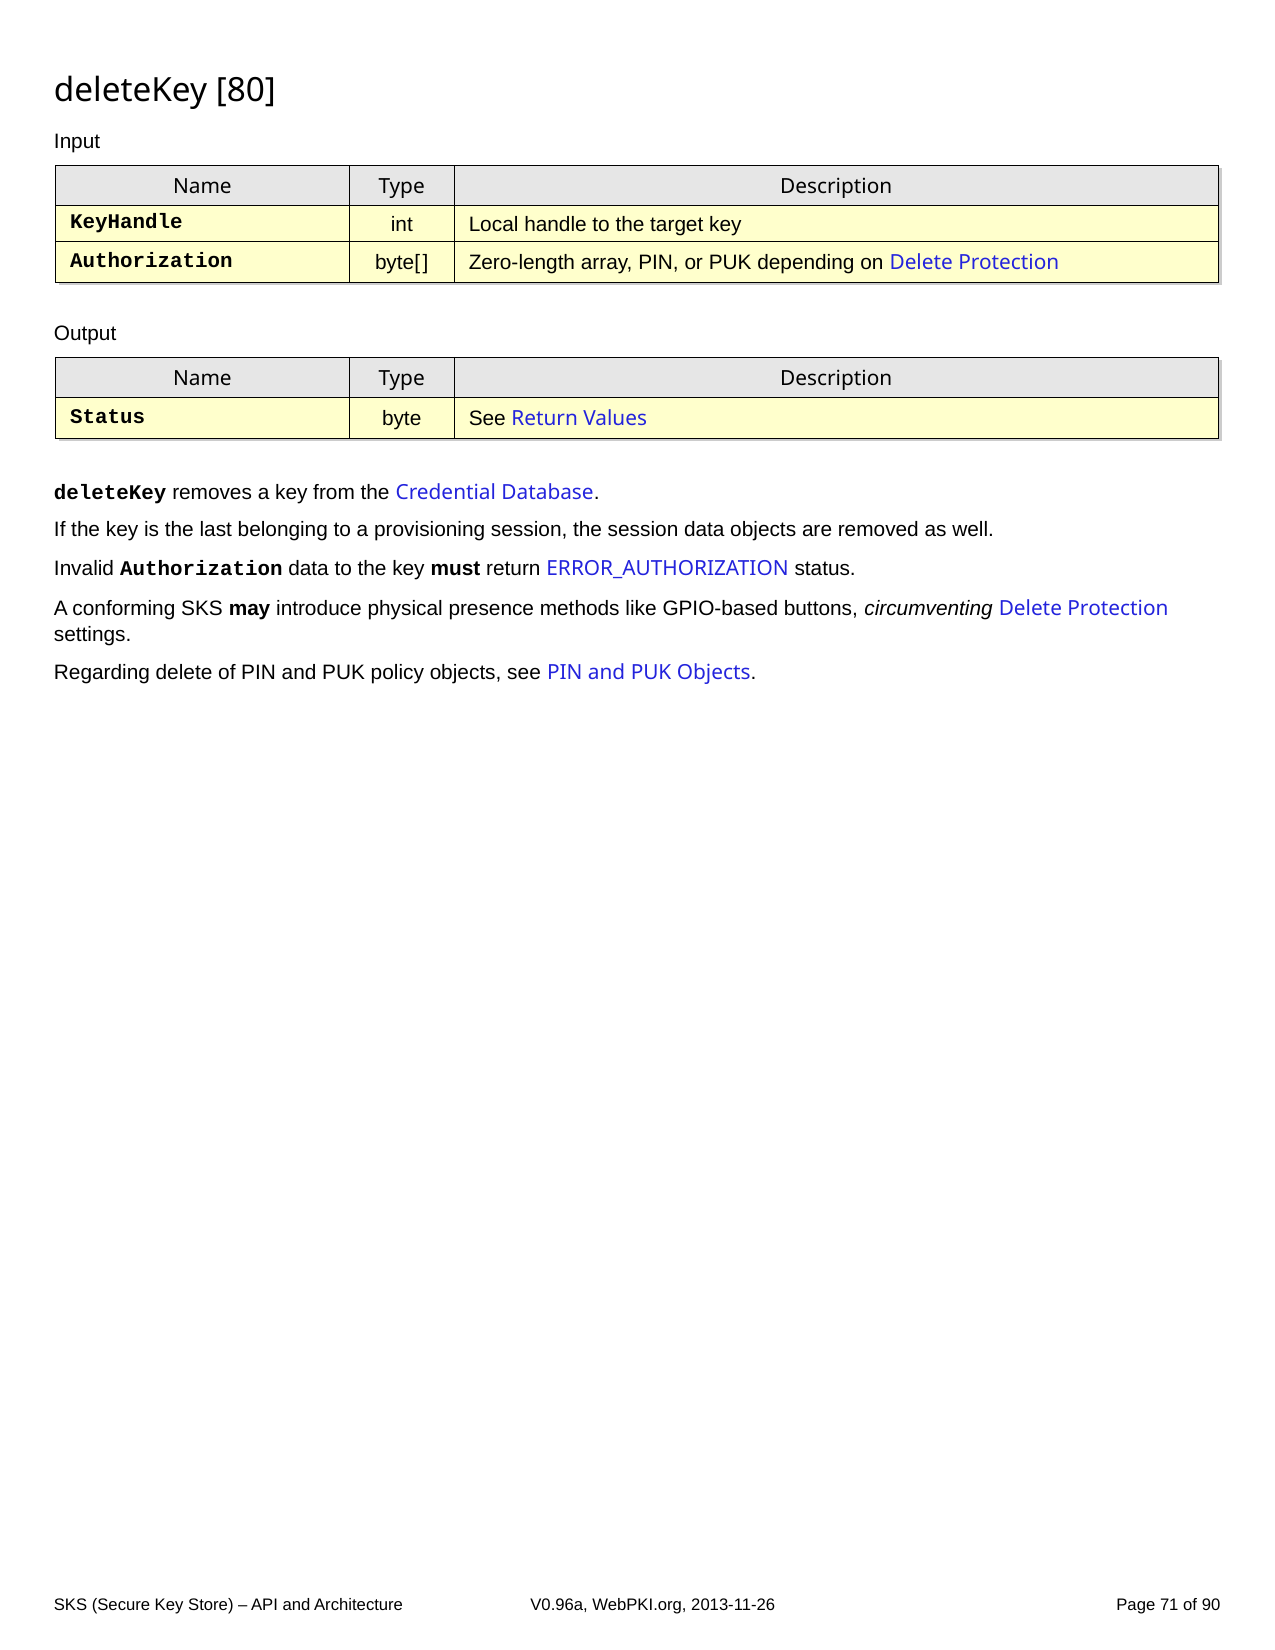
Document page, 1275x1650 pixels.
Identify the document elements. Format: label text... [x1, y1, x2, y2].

text Regarding delete of PIN and PUK policy objects, see PIN and PUK Objects. [54, 657, 1221, 686]
text Output [54, 321, 1221, 345]
table_cell KeyHandle [56, 206, 349, 241]
table_cell Zero-length array, PIN, or PUK depending on Delete Protection [455, 242, 1218, 282]
text If the key is the last belonging to a provisioning session, the session data objects are removed as well. [54, 517, 1221, 541]
table_cell Authorization [56, 242, 349, 282]
table_cell byte⁮[ ] [350, 242, 454, 282]
table_header Description [455, 166, 1218, 205]
table_cell byte [350, 398, 454, 438]
text deleteKey removes a key from the Credential Database. [54, 477, 1221, 506]
table_cell See Return Values [455, 398, 1218, 438]
text Invalid Authorization data to the key must return ERROR_AUTHORIZATION status. [54, 553, 1221, 582]
table_cell int [350, 206, 454, 241]
table_cell Local handle to the target key [455, 206, 1218, 241]
table_header Description [455, 358, 1218, 397]
table_header Name [56, 166, 349, 205]
text A conforming SKS may introduce physical presence methods like GPIO-based buttons, circumventing Delete Protection settings. [54, 593, 1221, 646]
table_header Type [350, 166, 454, 205]
text Input [54, 129, 1221, 153]
table_header Type [350, 358, 454, 397]
subtitle deleteKey [80] [54, 66, 1221, 111]
table_header Name [56, 358, 349, 397]
table_cell Status [56, 398, 349, 438]
